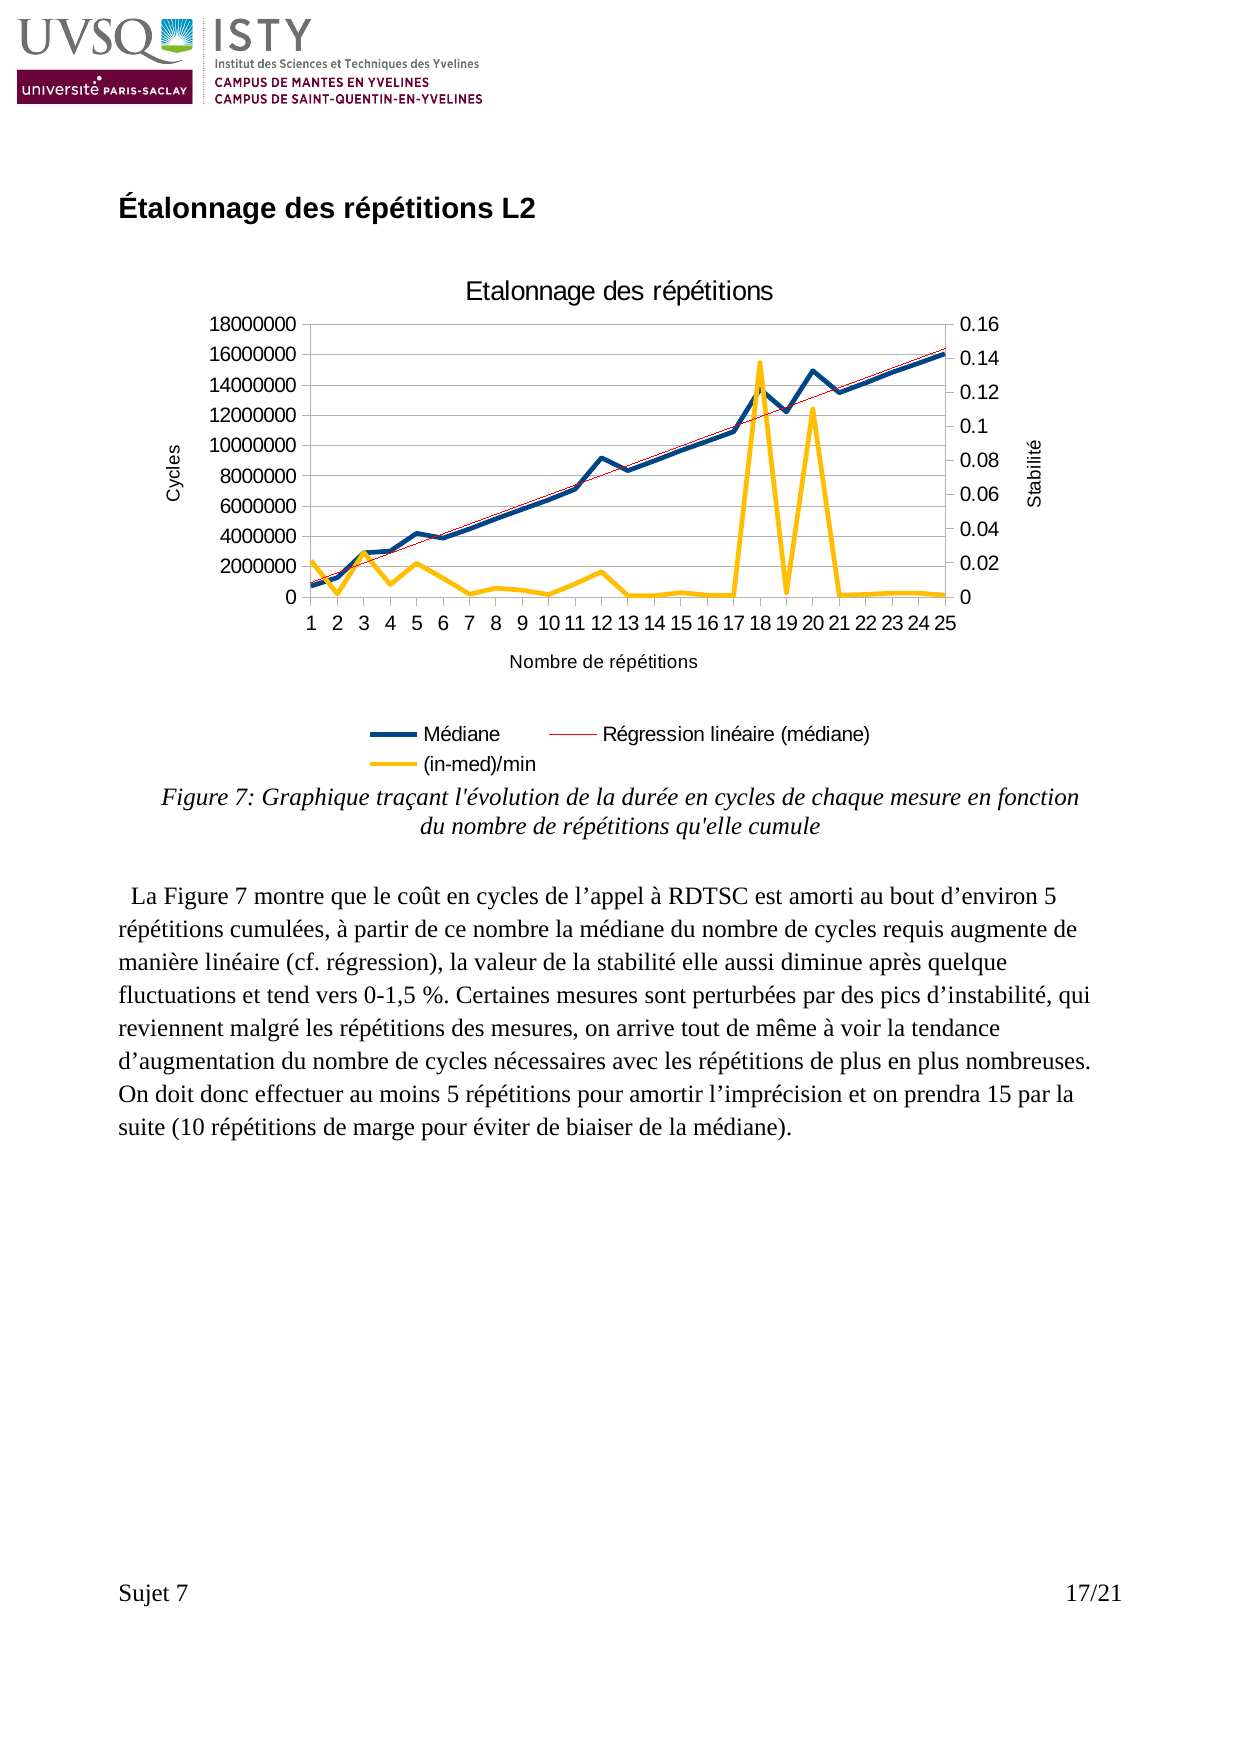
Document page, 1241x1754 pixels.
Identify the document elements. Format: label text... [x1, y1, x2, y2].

subtitle Étalonnage des répétitions L2 [118, 191, 1122, 225]
text La Figure 7 montre que le coût en cycles de l’appel à RDTSC est amorti au bout d’environ 5 répétitions cumulées, à partir de ce nombre la médiane du nombre de cycles requis augmente de manière linéaire (cf. régression), la valeur de la stabilité elle aussi diminue après quelque fluctuations et tend vers 0-1,5 %. Certaines mesures sont perturbées par des pics d’instabilité, qui reviennent malgré les répétitions des mesures, on arrive tout de même à voir la tendance d’augmentation du nombre de cycles nécessaires avec les répétitions de plus en plus nombreuses. On doit donc effectuer au moins 5 répétitions pour amortir l’imprécision et on prendra 15 par la suite (10 répétitions de marge pour éviter de biaiser de la médiane). [118, 881, 1122, 1141]
text Figure 7: Graphique traçant l'évolution de la durée en cycles de chaque mesure en fonction du nombre de répétitions qu'elle cumule [148, 782, 1092, 839]
picture [2, 2, 497, 121]
